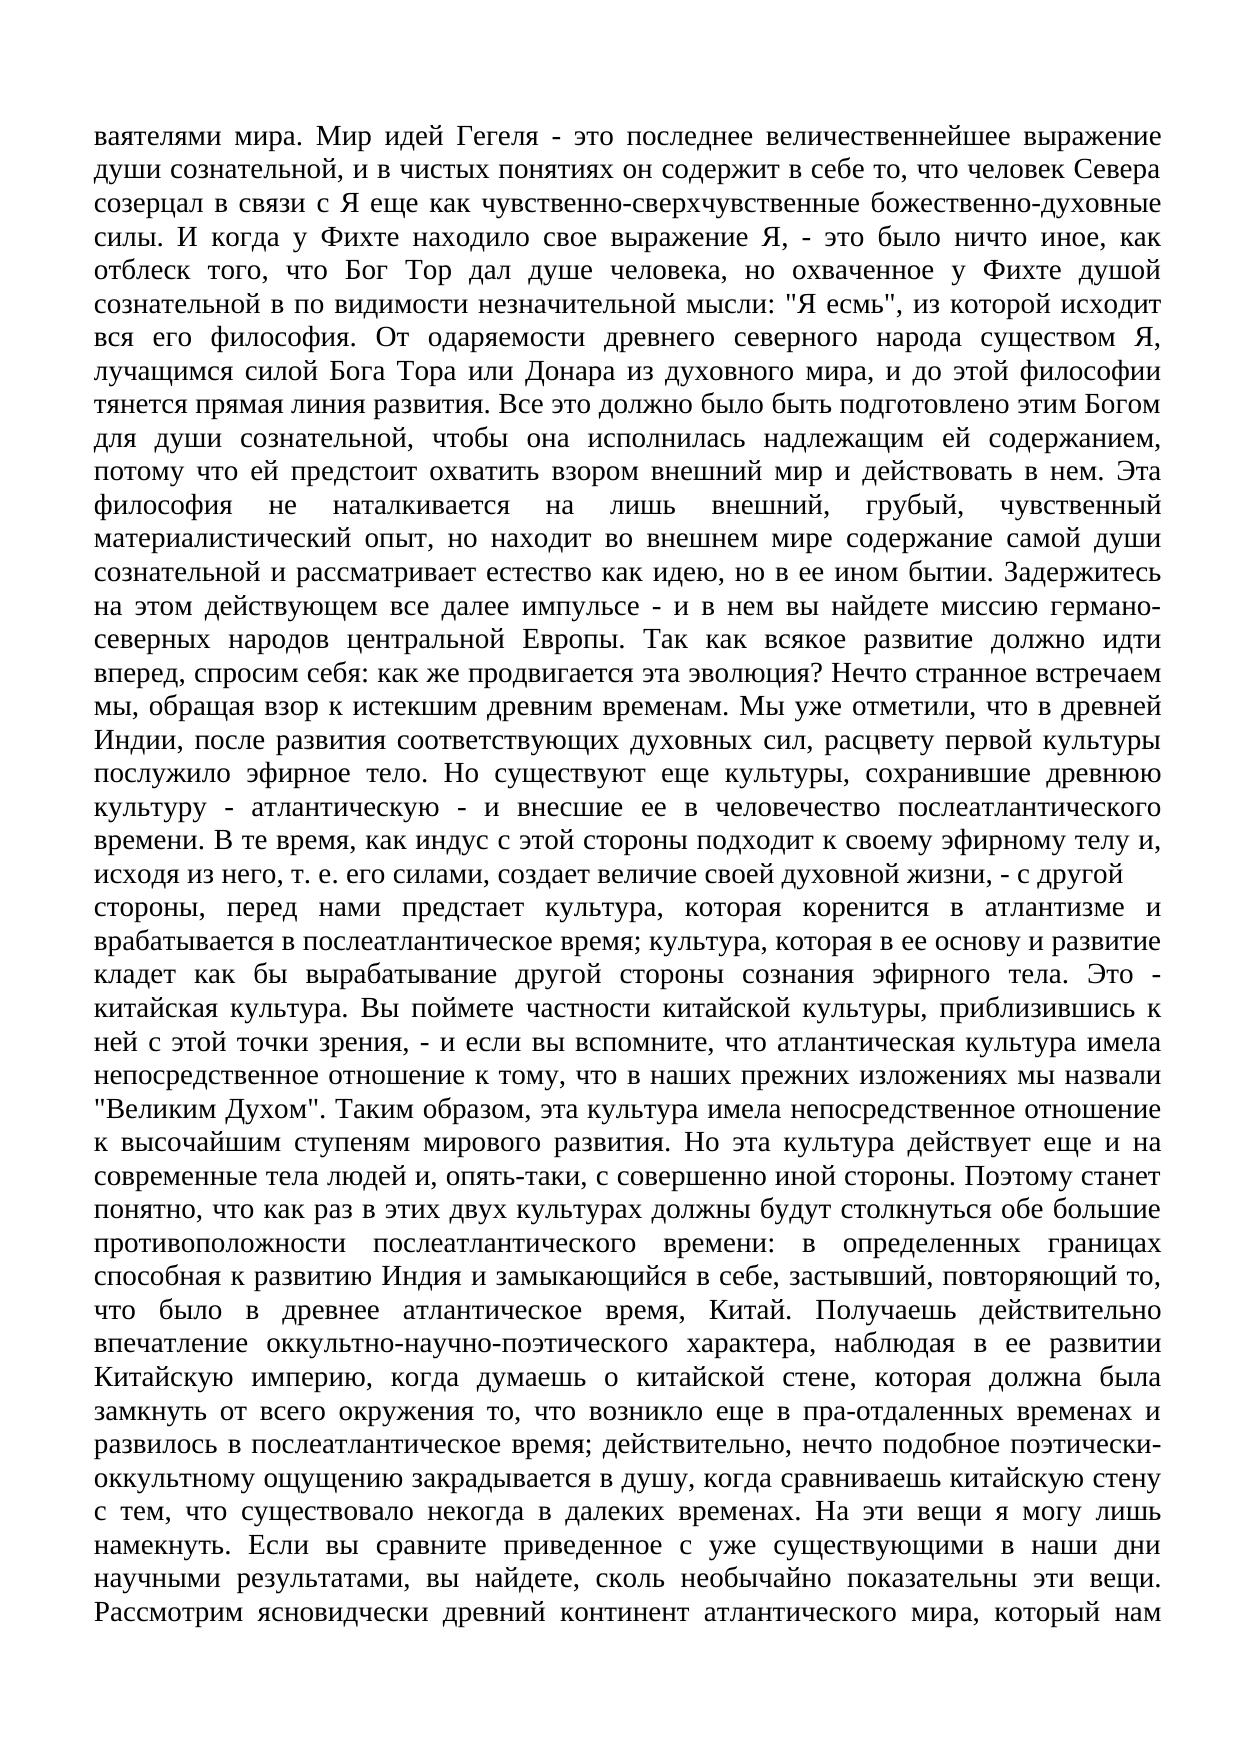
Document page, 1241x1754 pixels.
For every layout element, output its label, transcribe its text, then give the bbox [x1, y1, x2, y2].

text стороны, перед нами предстает культура, которая коренится в атлантизме и врабатывается в послеатлантическое время; культура, которая в ее основу и развитие кладет как бы вырабатывание другой стороны сознания эфирного тела. Это - китайская культура. Вы поймете частности китайской культуры, приблизившись к ней с этой точки зрения, - и если вы вспомните, что атлантическая культура имела непосредственное отношение к тому, что в наших прежних изложениях мы назвали "Великим Духом". Таким образом, эта культура имела непосредственное отношение к высочайшим ступеням мирового развития. Но эта культура действует еще и на современные тела людей и, опять-таки, с совершенно иной стороны. Поэтому станет понятно, что как раз в этих двух культурах должны будут столкнуться обе большие противоположности послеатлантического времени: в определенных границах способная к развитию Индия и замыкающийся в себе, застывший, повторяющий то, что было в древнее атлантическое время, Китай. Получаешь действительно впечатление оккультно-научно-поэтического характера, наблюдая в ее развитии Китайскую империю, когда думаешь о китайской стене, которая должна была замкнуть от всего окружения то, что возникло еще в пра-отдаленных временах и развилось в послеатлантическое время; действительно, нечто подобное поэтически-оккультному ощущению закрадывается в душу, когда сравниваешь китайскую стену с тем, что существовало некогда в далеких временах. На эти вещи я могу лишь намекнуть. Если вы сравните приведенное с уже существующими в наши дни научными результатами, вы найдете, сколь необычайно показательны эти вещи. Рассмотрим ясновидчески древний континент атлантического мира, который нам [94, 889, 1162, 1627]
text ваятелями мира. Мир идей Гегеля - это последнее величественнейшее выражение души сознательной, и в чистых понятиях он содержит в себе то, что человек Севера созерцал в связи с Я еще как чувственно-сверхчувственные божественно-духовные силы. И когда у Фихте находило свое выражение Я, - это было ничто иное, как отблеск того, что Бог Тор дал душе человека, но охваченное у Фихте душой сознательной в по видимости незначительной мысли: "Я есмь", из которой исходит вся его философия. От одаряемости древнего северного народа существом Я, лучащимся силой Бога Тора или Донара из духовного мира, и до этой философии тянется прямая линия развития. Все это должно было быть подготовлено этим Богом для души сознательной, чтобы она исполнилась надлежащим ей содержанием, потому что ей предстоит охватить взором внешний мир и действовать в нем. Эта философия не наталкивается на лишь внешний, грубый, чувственный материалистический опыт, но находит во внешнем мире содержание самой души сознательной и рассматривает естество как идею, но в ее ином бытии. Задержитесь на этом действующем все далее импульсе - и в нем вы найдете миссию германо-северных народов центральной Европы. Так как всякое развитие должно идти вперед, спросим себя: как же продвигается эта эволюция? Нечто странное встречаем мы, обращая взор к истекшим древним временам. Мы уже отметили, что в древней Индии, после развития соответствующих духовных сил, расцвету первой культуры послужило эфирное тело. Но существуют еще культуры, сохранившие древнюю культуру - атлантическую - и внесшие ее в человечество послеатлантического времени. В те время, как индус с этой стороны подходит к своему эфирному телу и, исходя из него, т. е. его силами, создает величие своей духовной жизни, - с другой [94, 118, 1162, 889]
